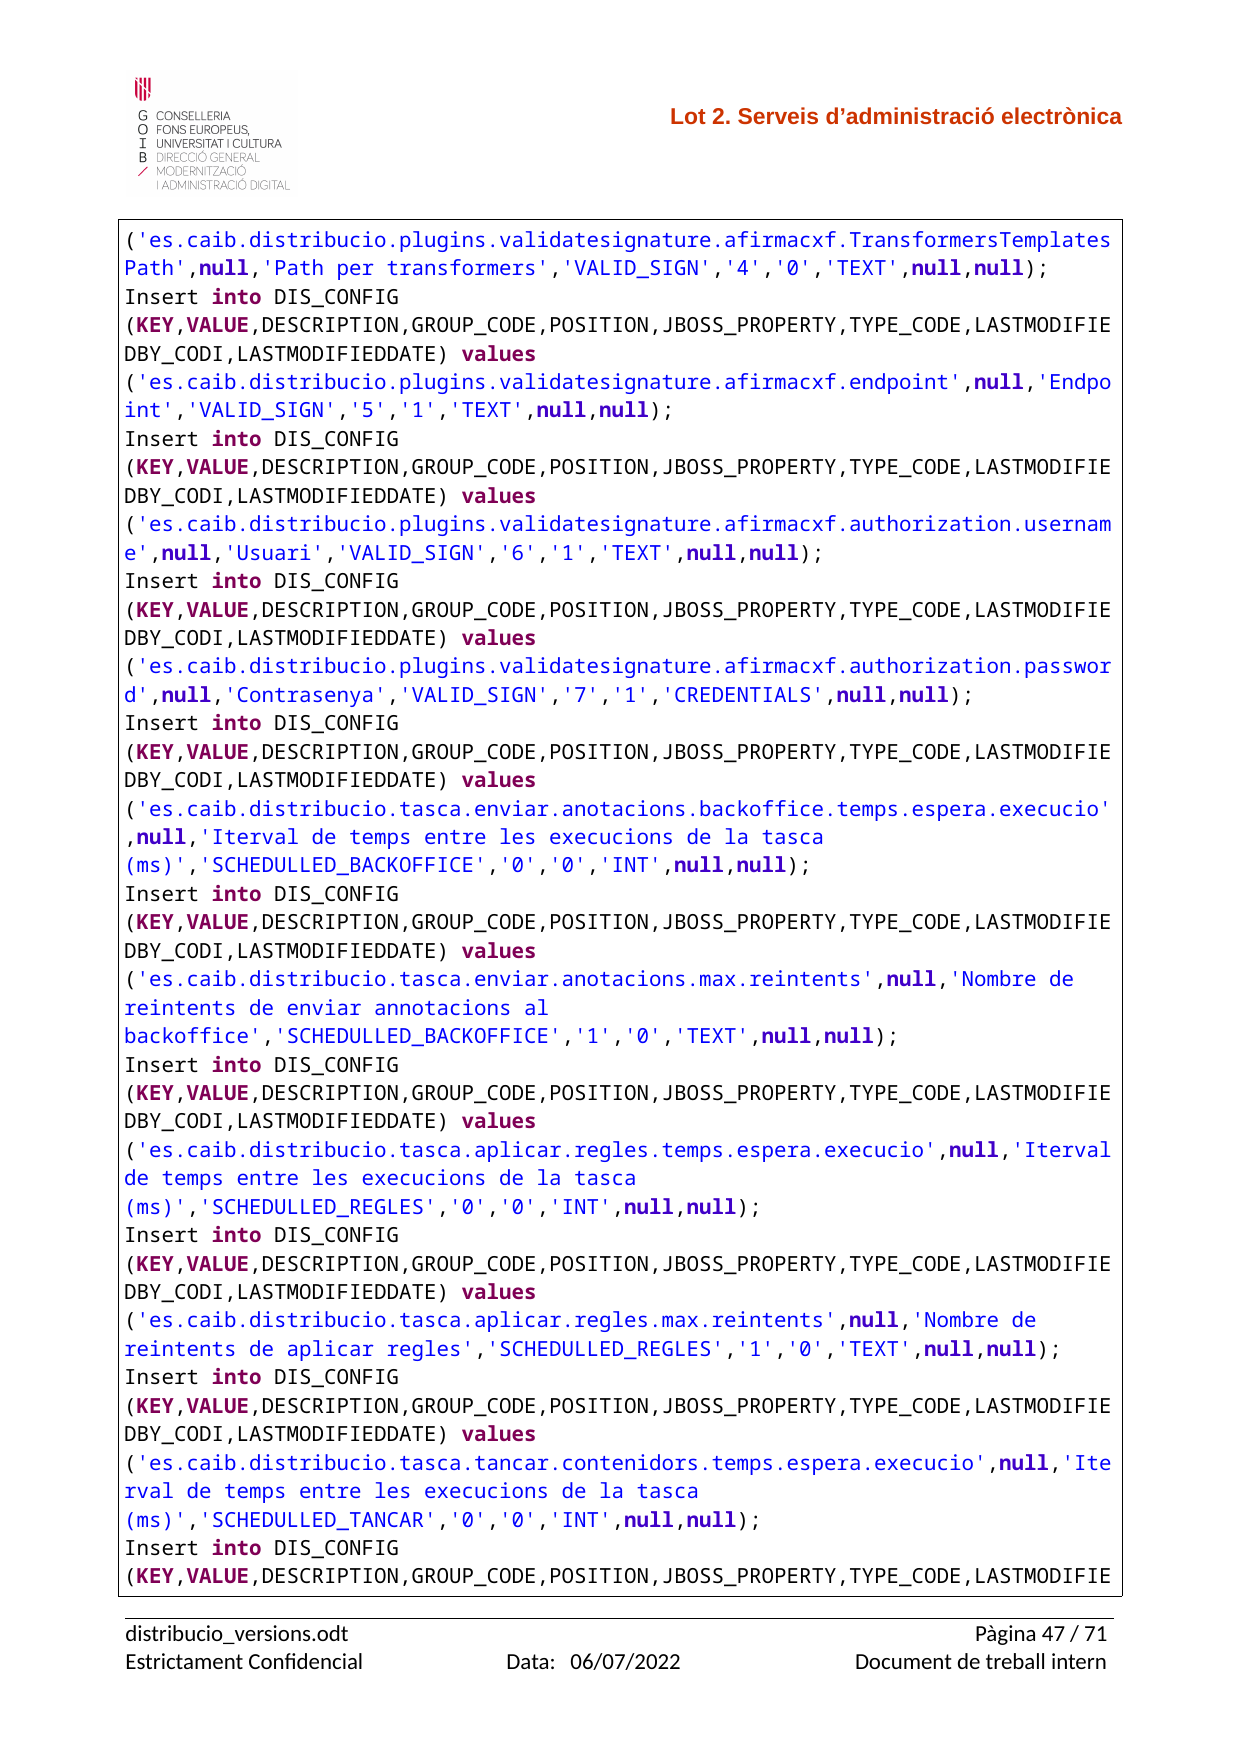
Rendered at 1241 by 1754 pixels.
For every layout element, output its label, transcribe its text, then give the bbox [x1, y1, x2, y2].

table_header ('es.caib.distribucio.plugins.validatesignature.afirmacxf.TransformersTemplatesPath',null,'Path per transformers','VALID_SIGN','4','0','TEXT',null,null); Insert into DIS_CONFIG (KEY,VALUE,DESCRIPTION,GROUP_CODE,POSITION,JBOSS_PROPERTY,TYPE_CODE,LASTMODIFIEDBY_CODI,LASTMODIFIEDDATE) values ('es.caib.distribucio.plugins.validatesignature.afirmacxf.endpoint',null,'Endpoint','VALID_SIGN','5','1','TEXT',null,null); Insert into DIS_CONFIG (KEY,VALUE,DESCRIPTION,GROUP_CODE,POSITION,JBOSS_PROPERTY,TYPE_CODE,LASTMODIFIEDBY_CODI,LASTMODIFIEDDATE) values ('es.caib.distribucio.plugins.validatesignature.afirmacxf.authorization.username',null,'Usuari','VALID_SIGN','6','1','TEXT',null,null); Insert into DIS_CONFIG (KEY,VALUE,DESCRIPTION,GROUP_CODE,POSITION,JBOSS_PROPERTY,TYPE_CODE,LASTMODIFIEDBY_CODI,LASTMODIFIEDDATE) values ('es.caib.distribucio.plugins.validatesignature.afirmacxf.authorization.password',null,'Contrasenya','VALID_SIGN','7','1','CREDENTIALS',null,null); Insert into DIS_CONFIG (KEY,VALUE,DESCRIPTION,GROUP_CODE,POSITION,JBOSS_PROPERTY,TYPE_CODE,LASTMODIFIEDBY_CODI,LASTMODIFIEDDATE) values ('es.caib.distribucio.tasca.enviar.anotacions.backoffice.temps.espera.execucio',null,'Iterval de temps entre les execucions de la tasca (ms)','SCHEDULLED_BACKOFFICE','0','0','INT',null,null); Insert into DIS_CONFIG (KEY,VALUE,DESCRIPTION,GROUP_CODE,POSITION,JBOSS_PROPERTY,TYPE_CODE,LASTMODIFIEDBY_CODI,LASTMODIFIEDDATE) values ('es.caib.distribucio.tasca.enviar.anotacions.max.reintents',null,'Nombre de reintents de enviar annotacions al backoffice','SCHEDULLED_BACKOFFICE','1','0','TEXT',null,null); Insert into DIS_CONFIG (KEY,VALUE,DESCRIPTION,GROUP_CODE,POSITION,JBOSS_PROPERTY,TYPE_CODE,LASTMODIFIEDBY_CODI,LASTMODIFIEDDATE) values ('es.caib.distribucio.tasca.aplicar.regles.temps.espera.execucio',null,'Iterval de temps entre les execucions de la tasca (ms)','SCHEDULLED_REGLES','0','0','INT',null,null); Insert into DIS_CONFIG (KEY,VALUE,DESCRIPTION,GROUP_CODE,POSITION,JBOSS_PROPERTY,TYPE_CODE,LASTMODIFIEDBY_CODI,LASTMODIFIEDDATE) values ('es.caib.distribucio.tasca.aplicar.regles.max.reintents',null,'Nombre de reintents de aplicar regles','SCHEDULLED_REGLES','1','0','TEXT',null,null); Insert into DIS_CONFIG (KEY,VALUE,DESCRIPTION,GROUP_CODE,POSITION,JBOSS_PROPERTY,TYPE_CODE,LASTMODIFIEDBY_CODI,LASTMODIFIEDDATE) values ('es.caib.distribucio.tasca.tancar.contenidors.temps.espera.execucio',null,'Iterval de temps entre les execucions de la tasca (ms)','SCHEDULLED_TANCAR','0','0','INT',null,null); Insert into DIS_CONFIG (KEY,VALUE,DESCRIPTION,GROUP_CODE,POSITION,JBOSS_PROPERTY,TYPE_CODE,LASTMODIFIE [119, 220, 1122, 1596]
picture [126, 70, 299, 197]
